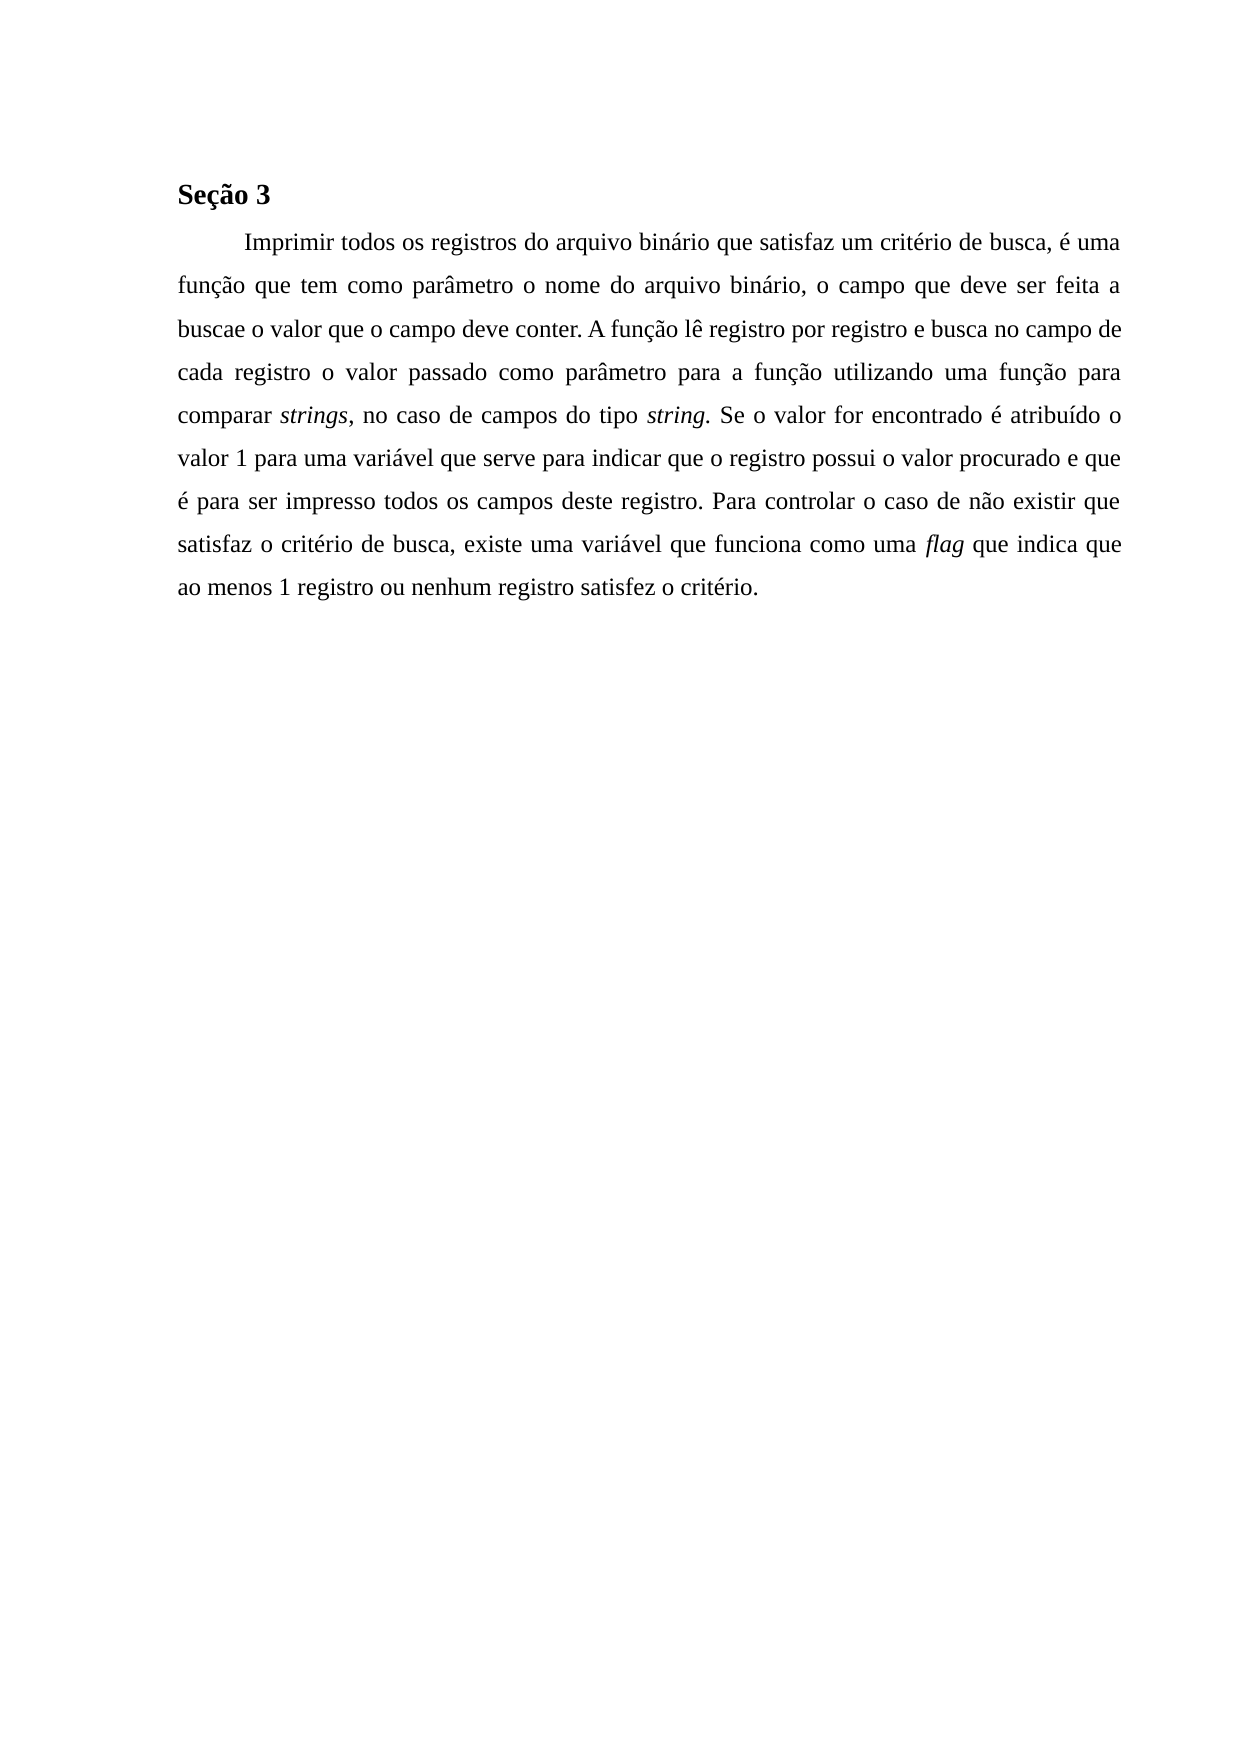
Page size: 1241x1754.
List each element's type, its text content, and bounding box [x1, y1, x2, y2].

text Imprimir todos os registros do arquivo binário que satisfaz um critério de busca, é uma função que tem como parâmetro o nome do arquivo binário, o campo que deve ser feita a buscae o valor que o campo deve conter. A função lê registro por registro e busca no campo de cada registro o valor passado como parâmetro para a função utilizando uma função para comparar strings, no caso de campos do tipo string. Se o valor for encontrado é atribuído o valor 1 para uma variável que serve para indicar que o registro possui o valor procurado e que é para ser impresso todos os campos deste registro. Para controlar o caso de não existir que satisfaz o critério de busca, existe uma variável que funciona como uma flag que indica que ao menos 1 registro ou nenhum registro satisfez o critério. [177, 227, 1122, 601]
title Seção 3 [177, 177, 1122, 211]
